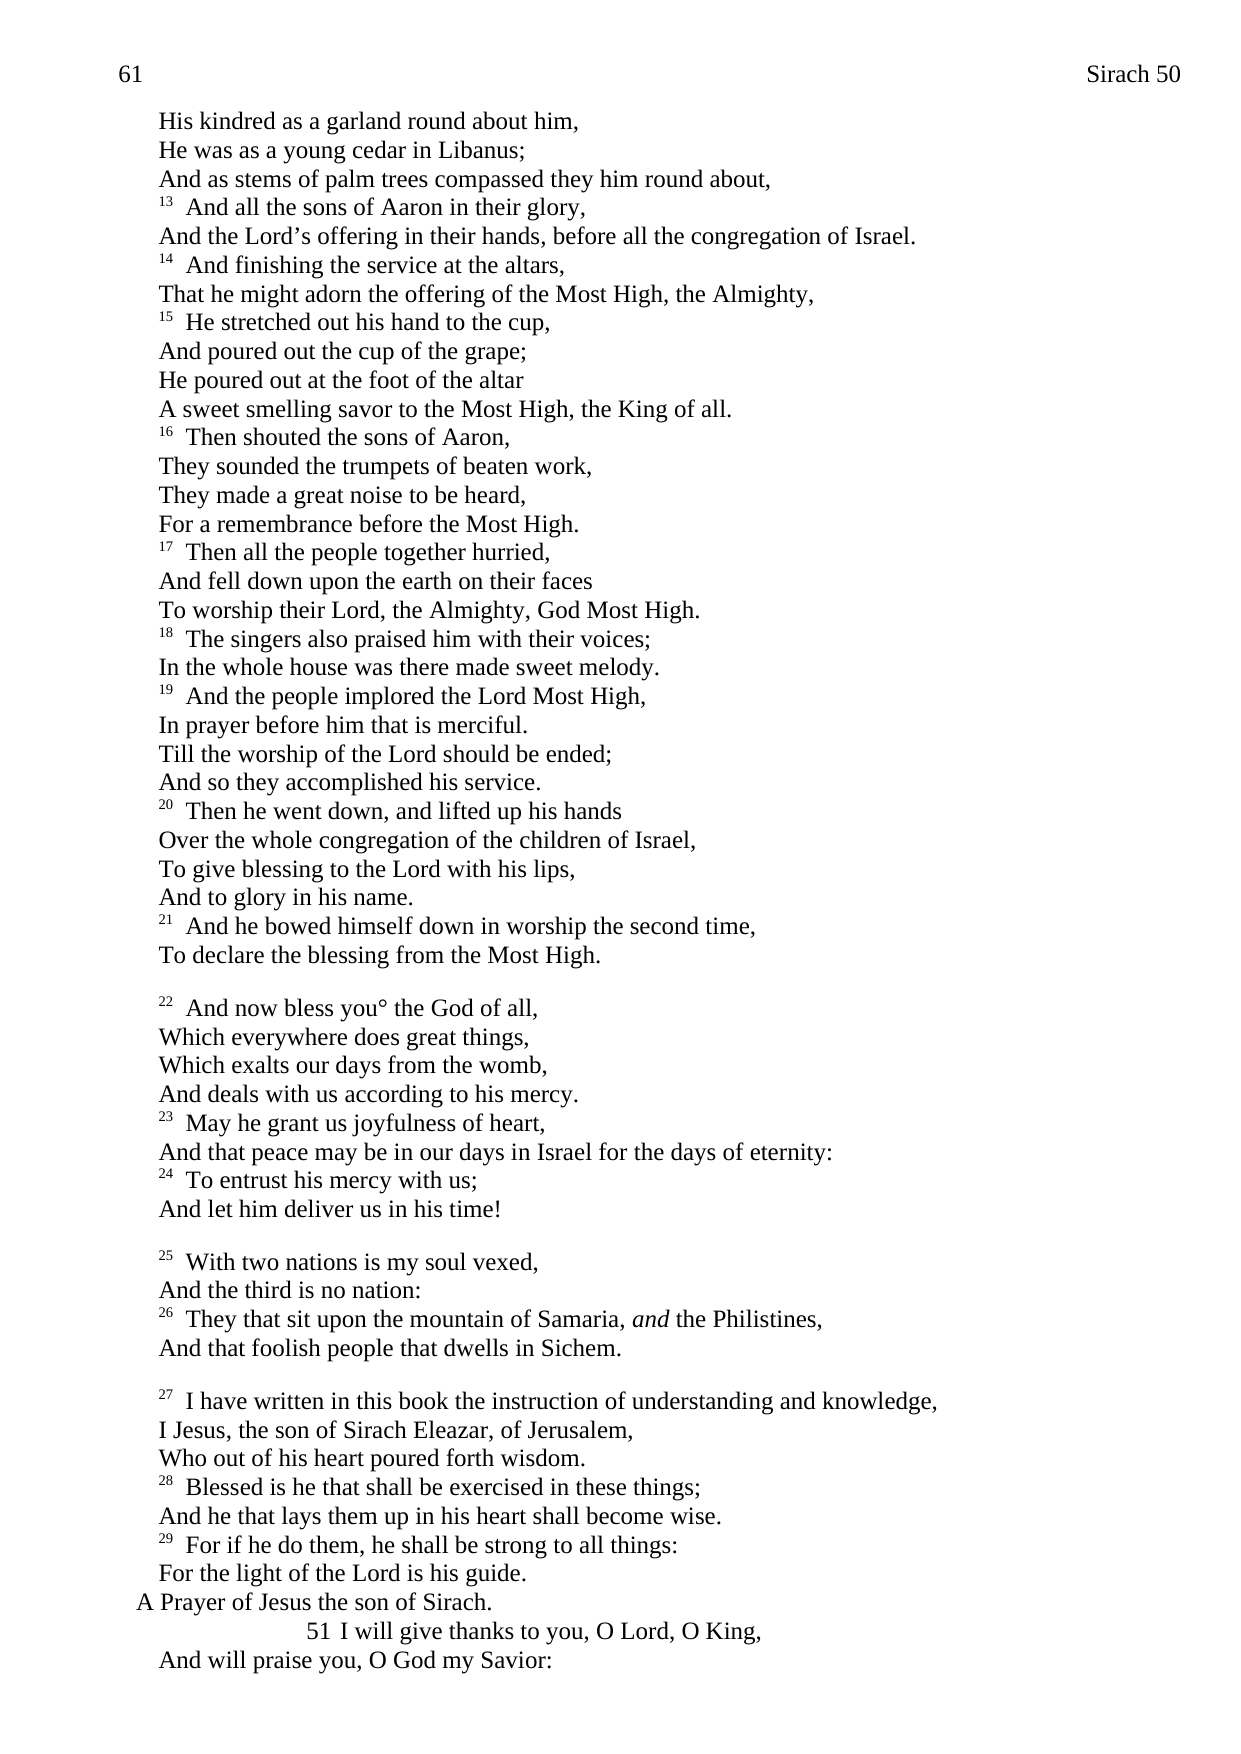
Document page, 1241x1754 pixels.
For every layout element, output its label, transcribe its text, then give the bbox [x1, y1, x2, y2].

text To give blessing to the Lord with his lips, [158, 854, 1181, 882]
text 15 He stretched out his hand to the cup, [158, 307, 1181, 336]
text His kindred as a garland round about him, [158, 106, 1181, 135]
text And as stems of palm trees compassed they him round about, [158, 164, 1181, 192]
text 18 The singers also praised him with their voices; [158, 624, 1181, 652]
text They made a great noise to be heard, [158, 480, 1181, 509]
text 13 And all the sons of Aaron in their glory, [158, 192, 1181, 221]
text 26 They that sit upon the mountain of Samaria, and the Philistines, [158, 1304, 1181, 1333]
text And so they accomplished his service. [158, 767, 1181, 796]
text Which exalts our days from the womb, [158, 1050, 1181, 1079]
text To declare the blessing from the Most High. [158, 940, 1181, 969]
text 17 Then all the people together hurried, [158, 537, 1181, 566]
text A Prayer of Jesus the son of Sirach. [118, 1587, 1181, 1616]
text Over the whole congregation of the children of Israel, [158, 825, 1181, 854]
text 19 And the people implored the Lord Most High, [158, 681, 1181, 710]
text And he that lays them up in his heart shall become wise. [158, 1501, 1181, 1530]
text And deals with us according to his mercy. [158, 1079, 1181, 1108]
text 25 With two nations is my soul vexed, [158, 1247, 1181, 1276]
text 22 And now bless you° the God of all, [158, 993, 1181, 1022]
text He poured out at the foot of the altar [158, 365, 1181, 394]
text 20 Then he went down, and lifted up his hands [158, 796, 1181, 825]
text 14 And finishing the service at the altars, [158, 250, 1181, 279]
text Which everywhere does great things, [158, 1022, 1181, 1050]
text And that peace may be in our days in Israel for the days of eternity: [158, 1137, 1181, 1165]
text 23 May he grant us joyfulness of heart, [158, 1108, 1181, 1137]
text Till the worship of the Lord should be ended; [158, 739, 1181, 767]
text For a remembrance before the Most High. [158, 509, 1181, 537]
text And that foolish people that dwells in Sichem. [158, 1333, 1181, 1362]
text In the whole house was there made sweet melody. [158, 652, 1181, 681]
text 28 Blessed is he that shall be exercised in these things; [158, 1472, 1181, 1501]
text That he might adorn the offering of the Most High, the Almighty, [158, 279, 1181, 307]
text To worship their Lord, the Almighty, God Most High. [158, 595, 1181, 624]
text And the Lord’s offering in their hands, before all the congregation of Israel. [158, 221, 1181, 250]
text For the light of the Lord is his guide. [158, 1558, 1181, 1587]
text In prayer before him that is merciful. [158, 710, 1181, 739]
text And to glory in his name. [158, 882, 1181, 911]
text And the third is no nation: [158, 1276, 1181, 1304]
text A sweet smelling savor to the Most High, the King of all. [158, 394, 1181, 422]
text I Jesus, the son of Sirach Eleazar, of Jerusalem, [158, 1415, 1181, 1443]
text And fell down upon the earth on their faces [158, 566, 1181, 595]
text 27 I have written in this book the instruction of understanding and knowledge, [158, 1386, 1181, 1415]
text 21 And he bowed himself down in worship the second time, [158, 911, 1181, 940]
text And poured out the cup of the grape; [158, 336, 1181, 365]
text They sounded the trumpets of beaten work, [158, 451, 1181, 480]
text He was as a young cedar in Libanus; [158, 135, 1181, 164]
text 51I will give thanks to you, O Lord, O King, [306, 1616, 1181, 1645]
text 16 Then shouted the sons of Aaron, [158, 422, 1181, 451]
text Who out of his heart poured forth wisdom. [158, 1443, 1181, 1472]
text And will praise you, O God my Savior: [158, 1645, 1181, 1673]
text And let him deliver us in his time! [158, 1194, 1181, 1223]
text 29 For if he do them, he shall be strong to all things: [158, 1530, 1181, 1558]
text 24 To entrust his mercy with us; [158, 1165, 1181, 1194]
